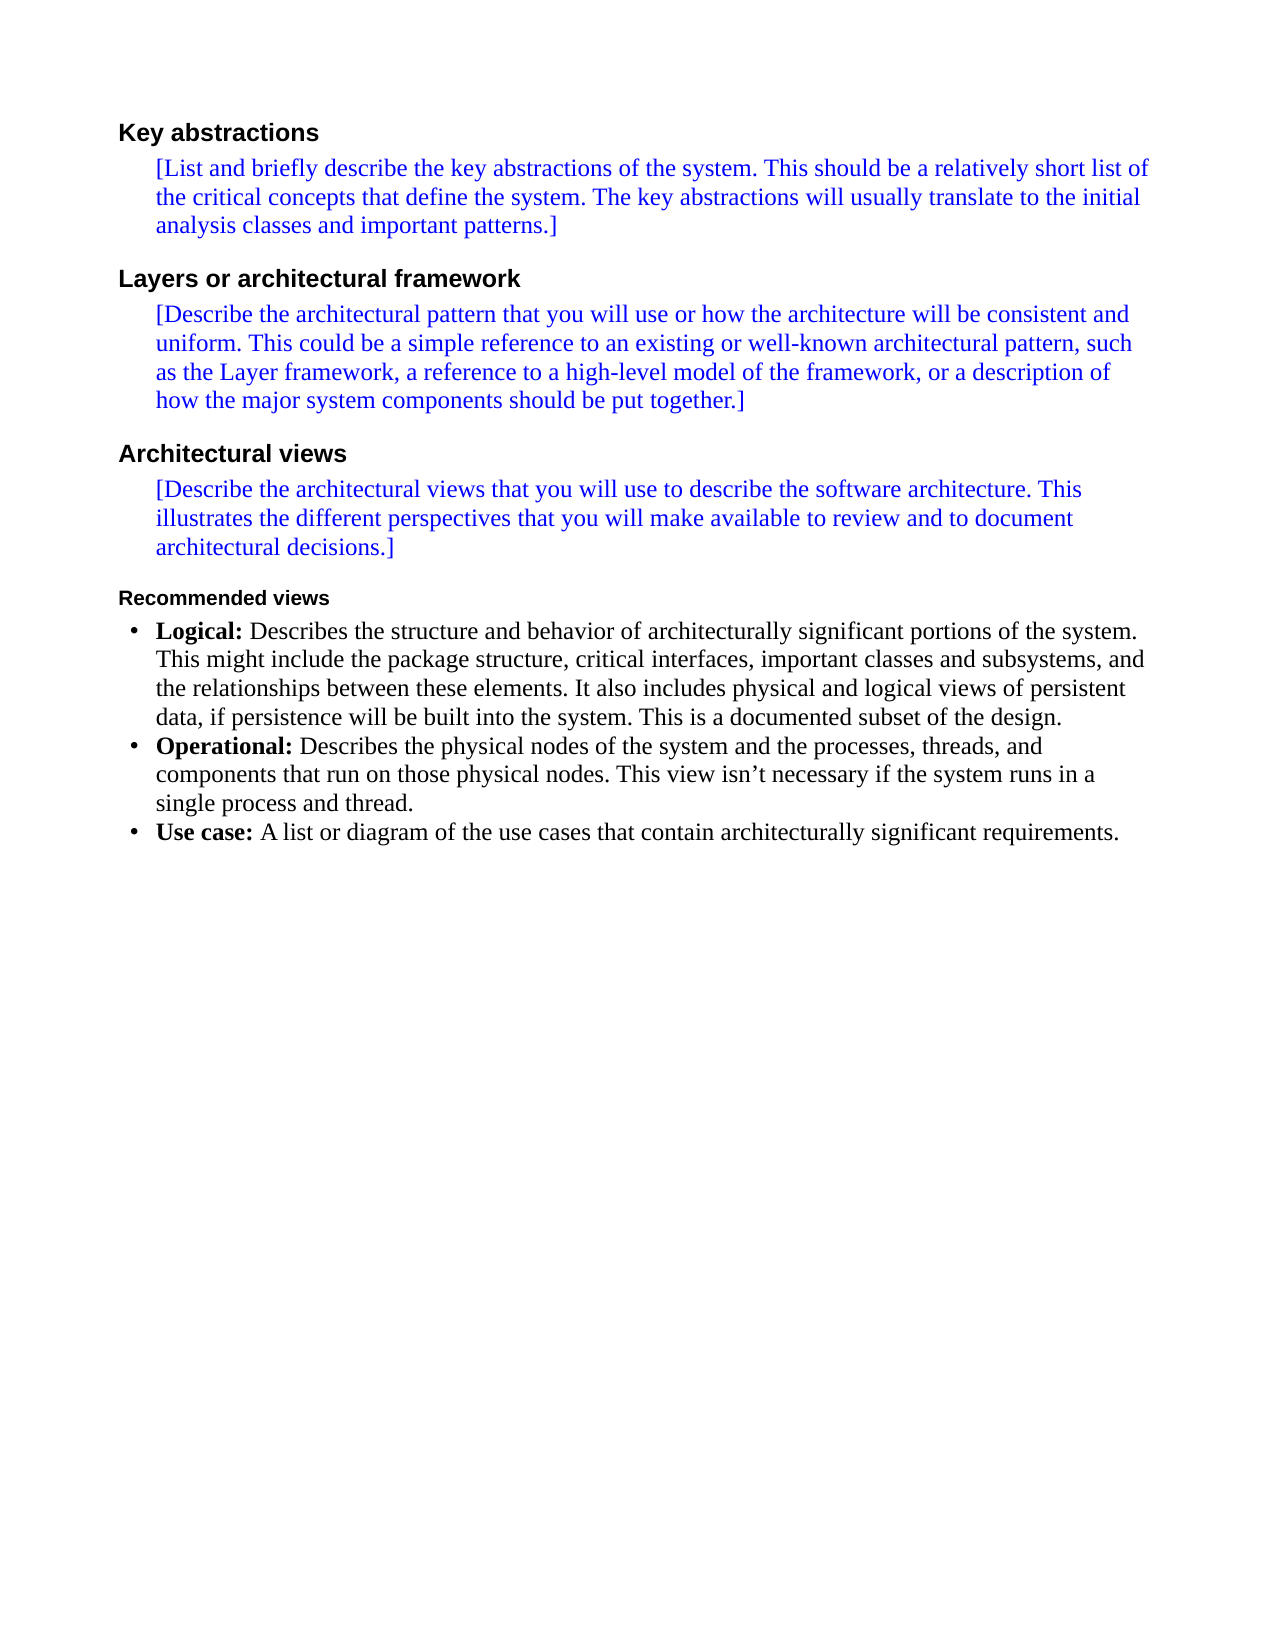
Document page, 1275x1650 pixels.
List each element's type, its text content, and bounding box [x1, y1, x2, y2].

list Use case: A list or diagram of the use cases that contain architecturally significant requirements. [130, 817, 1157, 846]
list Logical: Describes the structure and behavior of architecturally significant portions of the system. This might include the package structure, critical interfaces, important classes and subsystems, and the relationships between these elements. It also includes physical and logical views of persistent data, if persistence will be built into the system. This is a documented subset of the design. [130, 616, 1157, 731]
list Operational: Describes the physical nodes of the system and the processes, threads, and components that run on those physical nodes. This view isn’t necessary if the system runs in a single process and thread. [130, 731, 1157, 817]
subtitle Recommended views [118, 586, 1157, 609]
text [List and briefly describe the key abstractions of the system. This should be a relatively short list of the critical concepts that define the system. The key abstractions will usually translate to the initial analysis classes and important patterns.] [156, 153, 1157, 239]
subtitle Key abstractions [118, 118, 1157, 147]
subtitle Architectural views [118, 439, 1157, 468]
text [Describe the architectural views that you will use to describe the software architecture. This illustrates the different perspectives that you will make available to review and to document architectural decisions.] [156, 474, 1157, 561]
subtitle Layers or architectural framework [118, 264, 1157, 293]
text [Describe the architectural pattern that you will use or how the architecture will be consistent and uniform. This could be a simple reference to an existing or well-known architectural pattern, such as the Layer framework, a reference to a high-level model of the framework, or a description of how the major system components should be put together.] [156, 299, 1157, 414]
